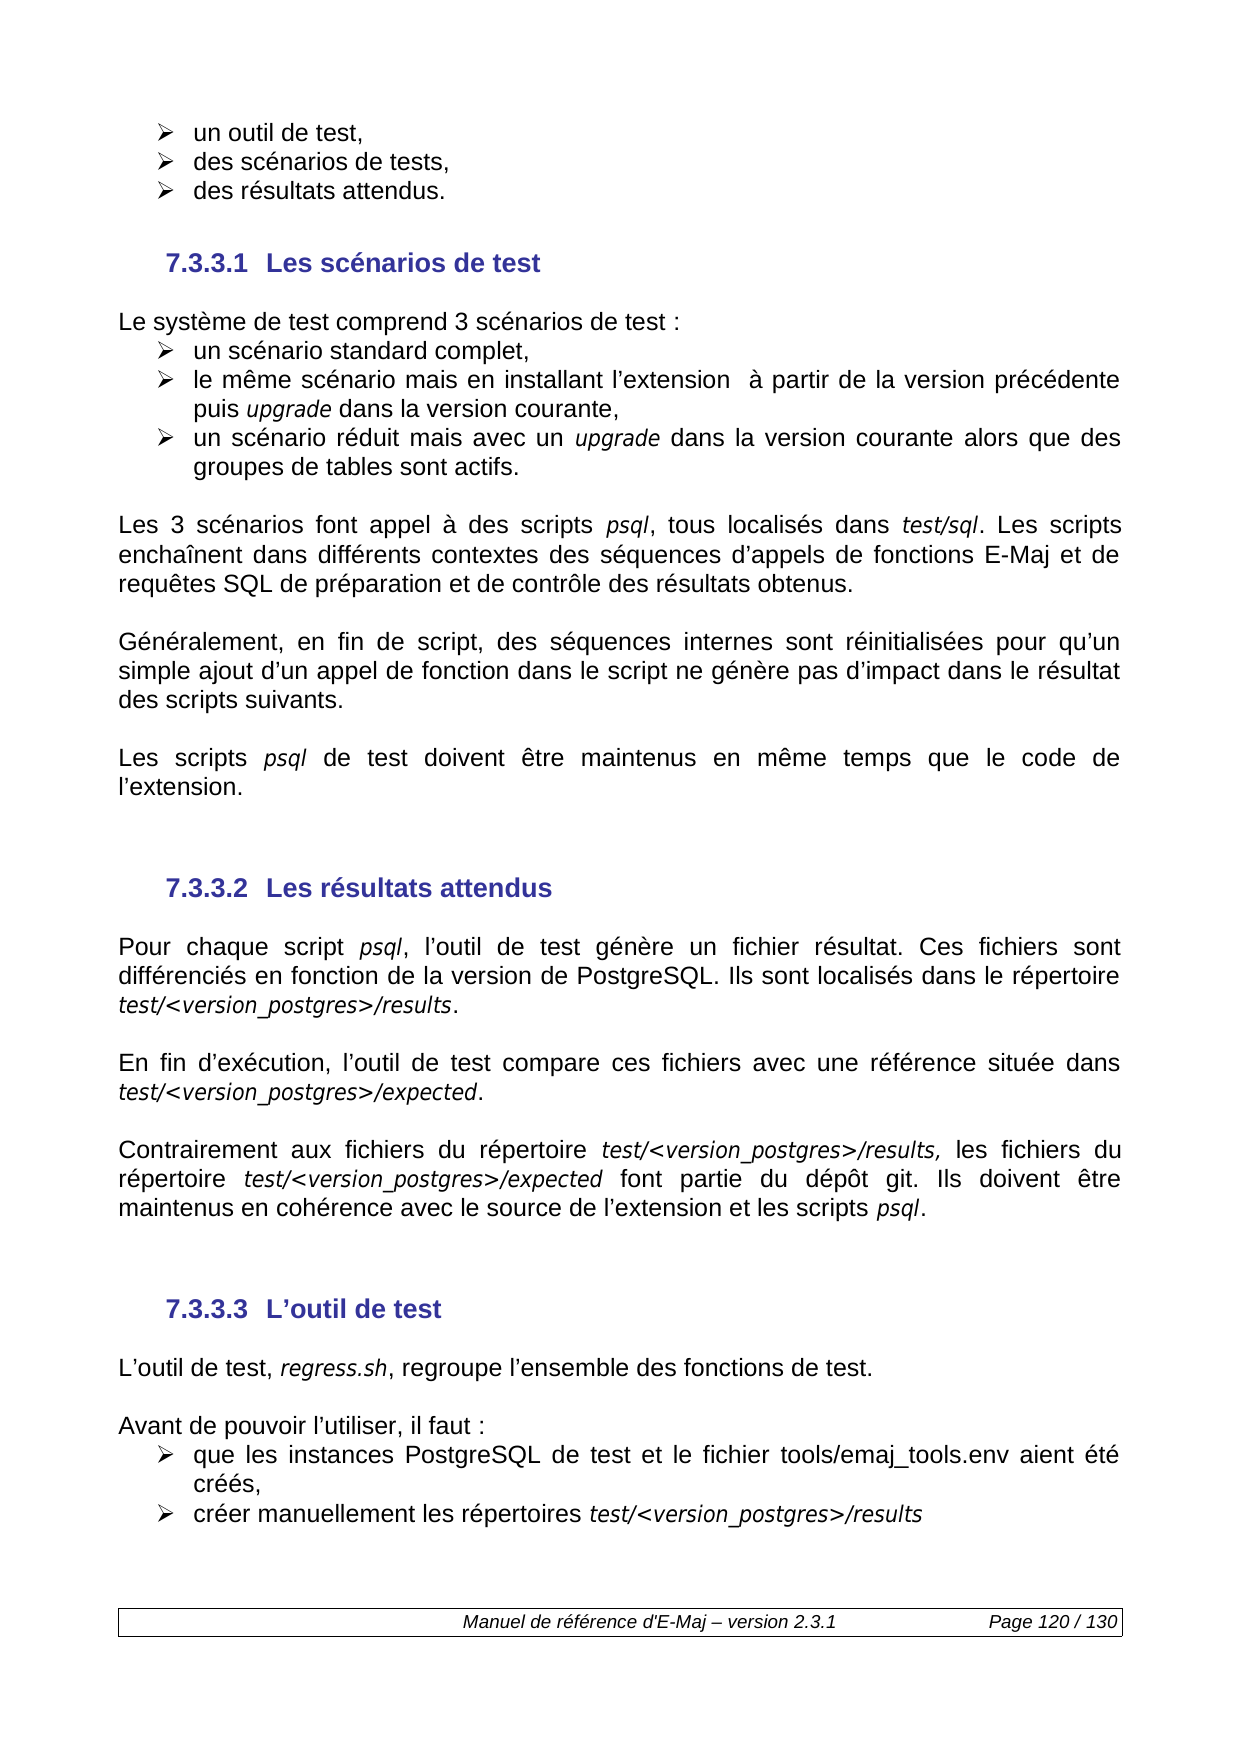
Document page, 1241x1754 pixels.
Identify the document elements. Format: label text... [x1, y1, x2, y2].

text En fin d’exécution, l’outil de test compare ces fichiers avec une référence située dans test/<version_postgres>/expected. [118, 1048, 1122, 1106]
list créer manuellement les répertoires test/<version_postgres>/results [156, 1498, 1122, 1527]
text Le système de test comprend 3 scénarios de test : [118, 307, 1122, 336]
list des résultats attendus. [156, 176, 1122, 205]
list un outil de test, [156, 118, 1122, 147]
list que les instances PostgreSQL de test et le fichier tools/emaj_tools.env aient été créés, [156, 1440, 1122, 1498]
text Contrairement aux fichiers du répertoire test/<version_postgres>/results, les fichiers du répertoire test/<version_postgres>/expected font partie du dépôt git. Ils doivent être maintenus en cohérence avec le source de l’extension et les scripts psql. [118, 1135, 1122, 1222]
subtitle Les scénarios de test [165, 247, 1122, 278]
text Les 3 scénarios font appel à des scripts psql, tous localisés dans test/sql. Les scripts enchaînent dans différents contextes des séquences d’appels de fonctions E-Maj et de requêtes SQL de préparation et de contrôle des résultats obtenus. [118, 510, 1122, 598]
text Avant de pouvoir l’utiliser, il faut : [118, 1411, 1122, 1440]
list le même scénario mais en installant l’extension à partir de la version précédente puis upgrade dans la version courante, [156, 365, 1122, 423]
text Les scripts psql de test doivent être maintenus en même temps que le code de l’extension. [118, 743, 1122, 801]
list des scénarios de tests, [156, 147, 1122, 176]
list un scénario standard complet, [156, 336, 1122, 365]
text L’outil de test, regress.sh, regroupe l’ensemble des fonctions de test. [118, 1353, 1122, 1382]
subtitle Les résultats attendus [165, 872, 1122, 903]
subtitle L’outil de test [165, 1293, 1122, 1324]
list un scénario réduit mais avec un upgrade dans la version courante alors que des groupes de tables sont actifs. [156, 423, 1122, 481]
text Pour chaque script psql, l’outil de test génère un fichier résultat. Ces fichiers sont différenciés en fonction de la version de PostgreSQL. Ils sont localisés dans le répertoire test/<version_postgres>/results. [118, 932, 1122, 1019]
text Généralement, en fin de script, des séquences internes sont réinitialisées pour qu’un simple ajout d’un appel de fonction dans le script ne génère pas d’impact dans le résultat des scripts suivants. [118, 627, 1122, 714]
